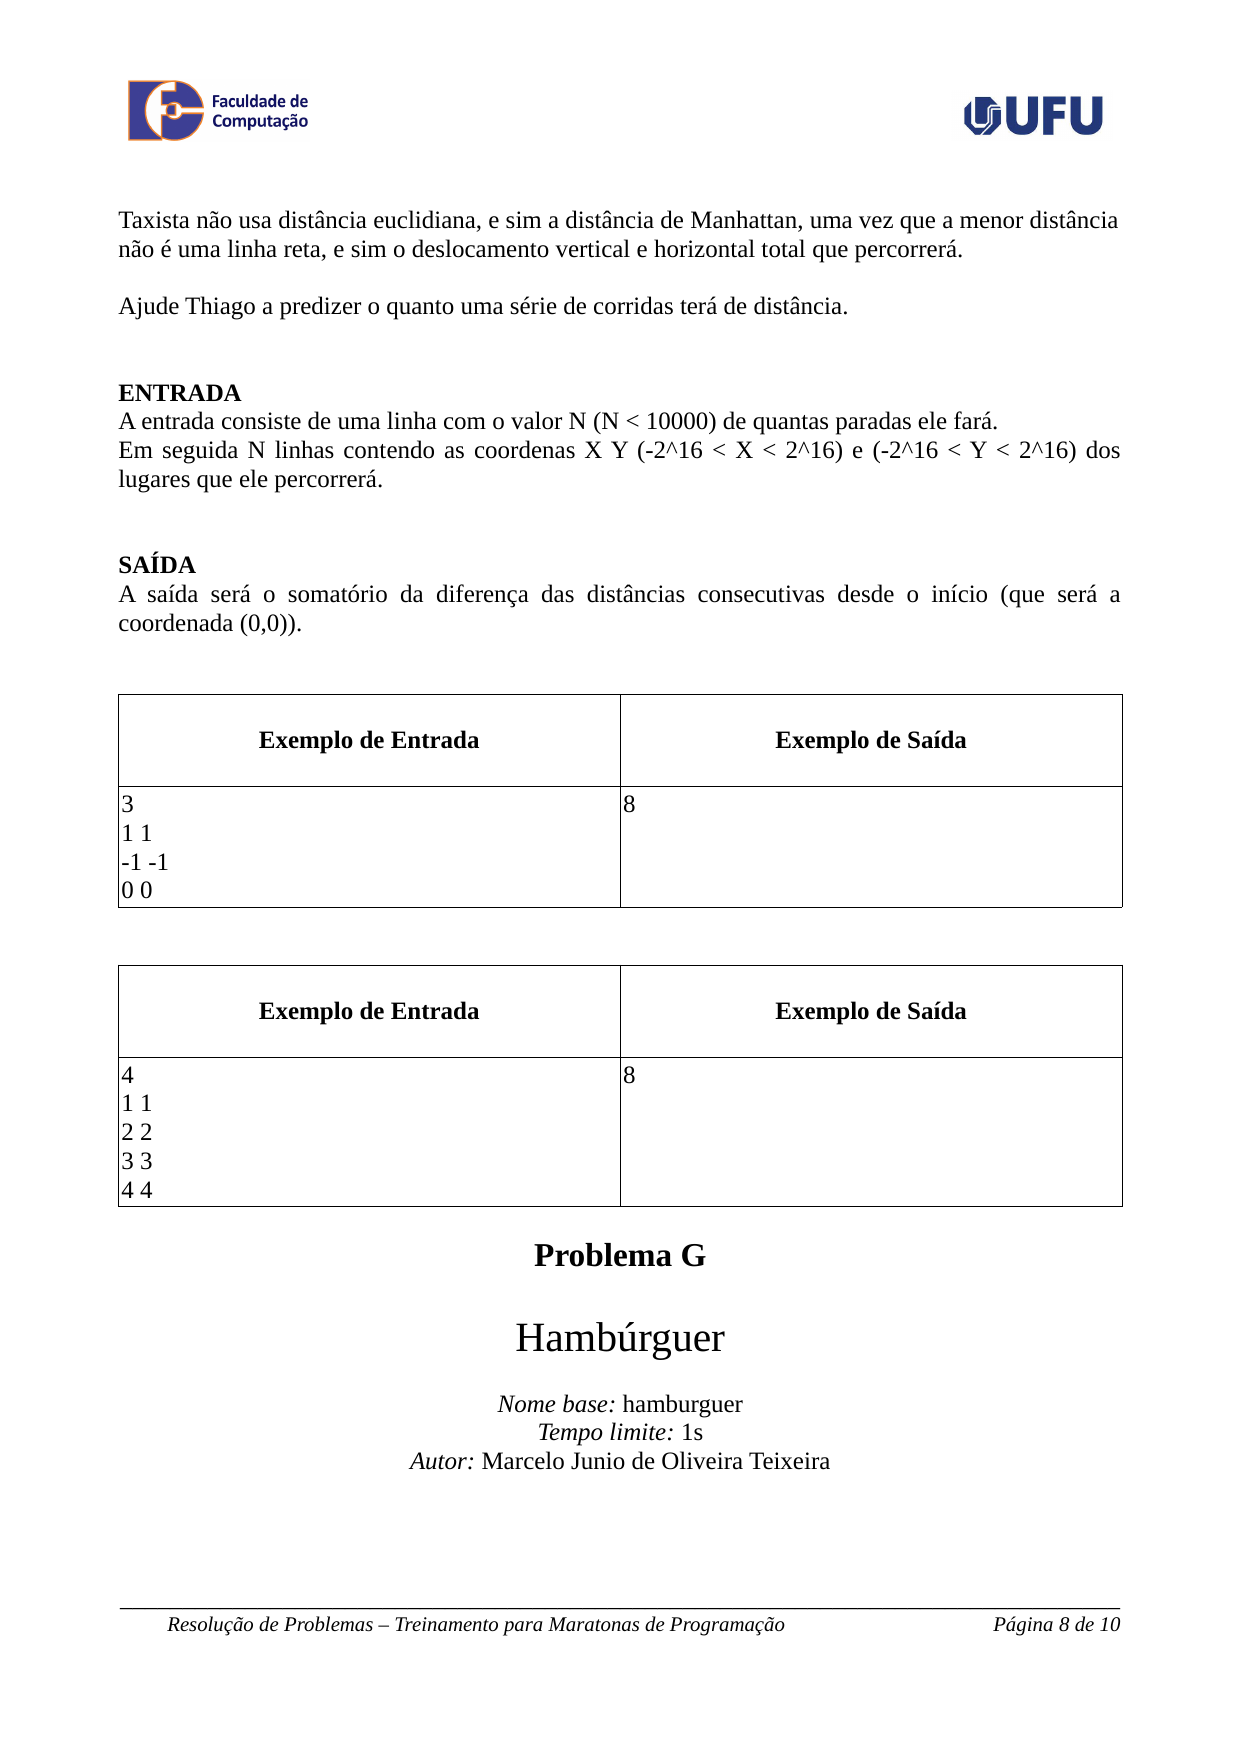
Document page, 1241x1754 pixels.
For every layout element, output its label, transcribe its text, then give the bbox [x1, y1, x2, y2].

text Problema G [118, 1235, 1122, 1274]
text Autor: Marcelo Junio de Oliveira Teixeira [118, 1446, 1122, 1475]
table_header Exemplo de Entrada [119, 966, 620, 1057]
table_cell 8 [621, 1058, 1122, 1206]
table_header Exemplo de Entrada [119, 695, 620, 786]
table_cell 4 1 1 2 2 3 3 4 4 [119, 1058, 620, 1206]
text Ajude Thiago a predizer o quanto uma série de corridas terá de distância. [118, 291, 1122, 320]
text Em seguida N linhas contendo as coordenas X Y (-2^16 < X < 2^16) e (-2^16 < Y < 2^16) dos lugares que ele percorrerá. [118, 435, 1122, 493]
text SAÍDA [118, 550, 1122, 579]
text Taxista não usa distância euclidiana, e sim a distância de Manhattan, uma vez que a menor distância não é uma linha reta, e sim o deslocamento vertical e horizontal total que percorrerá. [118, 205, 1122, 263]
table_cell 3 1 1 -1 -1 0 0 [119, 787, 620, 907]
text Nome base: hamburguer [118, 1389, 1122, 1417]
text Tempo limite: 1s [118, 1417, 1122, 1446]
picture [126, 79, 310, 142]
text A saída será o somatório da diferença das distâncias consecutivas desde o início (que será a coordenada (0,0)). [118, 579, 1122, 636]
table_cell 8 [621, 787, 1122, 907]
table_header Exemplo de Saída [621, 966, 1122, 1057]
text ENTRADA [118, 378, 1122, 406]
text A entrada consiste de uma linha com o valor N (N < 10000) de quantas paradas ele fará. [118, 406, 1122, 435]
picture [950, 90, 1113, 141]
text Hambúrguer [118, 1312, 1122, 1360]
table_header Exemplo de Saída [621, 695, 1122, 786]
